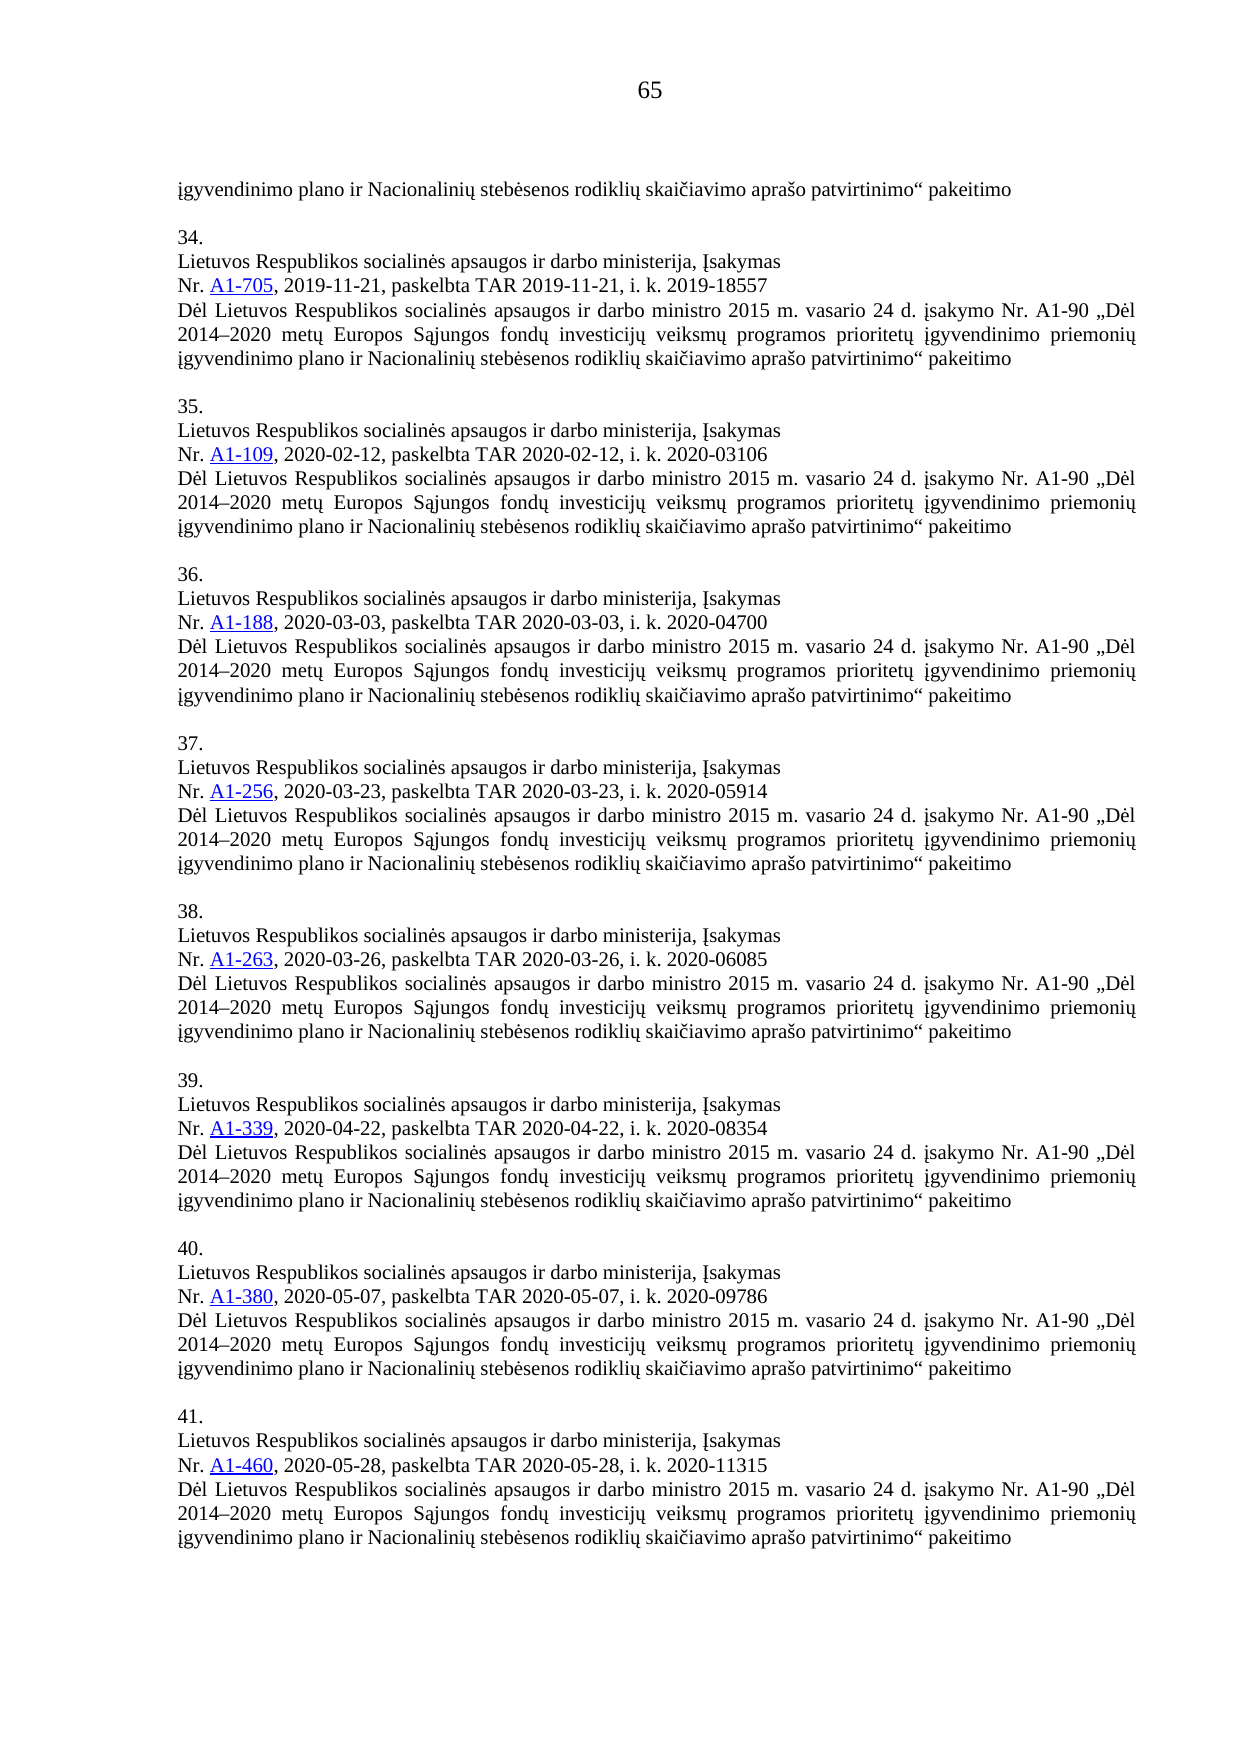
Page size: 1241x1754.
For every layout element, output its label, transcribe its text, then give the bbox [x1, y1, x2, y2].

text 37. [177, 731, 1137, 755]
text Nr. A1-339, 2020-04-22, paskelbta TAR 2020-04-22, i. k. 2020-08354 [177, 1116, 1137, 1140]
text Lietuvos Respublikos socialinės apsaugos ir darbo ministerija, Įsakymas [177, 1428, 1137, 1452]
text 39. [177, 1067, 1137, 1092]
text Nr. A1-263, 2020-03-26, paskelbta TAR 2020-03-26, i. k. 2020-06085 [177, 947, 1137, 971]
text Nr. A1-188, 2020-03-03, paskelbta TAR 2020-03-03, i. k. 2020-04700 [177, 610, 1137, 634]
text Dėl Lietuvos Respublikos socialinės apsaugos ir darbo ministro 2015 m. vasario 24 d. įsakymo Nr. A1-90 „Dėl 2014–2020 metų Europos Sąjungos fondų investicijų veiksmų programos prioritetų įgyvendinimo priemonių įgyvendinimo plano ir Nacionalinių stebėsenos rodiklių skaičiavimo aprašo patvirtinimo“ pakeitimo [177, 1477, 1137, 1549]
text Lietuvos Respublikos socialinės apsaugos ir darbo ministerija, Įsakymas [177, 1260, 1137, 1284]
text Lietuvos Respublikos socialinės apsaugos ir darbo ministerija, Įsakymas [177, 249, 1137, 273]
text Dėl Lietuvos Respublikos socialinės apsaugos ir darbo ministro 2015 m. vasario 24 d. įsakymo Nr. A1-90 „Dėl 2014–2020 metų Europos Sąjungos fondų investicijų veiksmų programos prioritetų įgyvendinimo priemonių įgyvendinimo plano ir Nacionalinių stebėsenos rodiklių skaičiavimo aprašo patvirtinimo“ pakeitimo [177, 466, 1137, 538]
text Nr. A1-256, 2020-03-23, paskelbta TAR 2020-03-23, i. k. 2020-05914 [177, 779, 1137, 803]
text 34. [177, 225, 1137, 249]
text Dėl Lietuvos Respublikos socialinės apsaugos ir darbo ministro 2015 m. vasario 24 d. įsakymo Nr. A1-90 „Dėl 2014–2020 metų Europos Sąjungos fondų investicijų veiksmų programos prioritetų įgyvendinimo priemonių įgyvendinimo plano ir Nacionalinių stebėsenos rodiklių skaičiavimo aprašo patvirtinimo“ pakeitimo [177, 1308, 1137, 1380]
text 35. [177, 394, 1137, 418]
text Nr. A1-109, 2020-02-12, paskelbta TAR 2020-02-12, i. k. 2020-03106 [177, 442, 1137, 466]
text Dėl Lietuvos Respublikos socialinės apsaugos ir darbo ministro 2015 m. vasario 24 d. įsakymo Nr. A1-90 „Dėl 2014–2020 metų Europos Sąjungos fondų investicijų veiksmų programos prioritetų įgyvendinimo priemonių įgyvendinimo plano ir Nacionalinių stebėsenos rodiklių skaičiavimo aprašo patvirtinimo“ pakeitimo [177, 971, 1137, 1043]
text Lietuvos Respublikos socialinės apsaugos ir darbo ministerija, Įsakymas [177, 1092, 1137, 1116]
text Lietuvos Respublikos socialinės apsaugos ir darbo ministerija, Įsakymas [177, 418, 1137, 442]
text Nr. A1-380, 2020-05-07, paskelbta TAR 2020-05-07, i. k. 2020-09786 [177, 1284, 1137, 1308]
text Dėl Lietuvos Respublikos socialinės apsaugos ir darbo ministro 2015 m. vasario 24 d. įsakymo Nr. A1-90 „Dėl 2014–2020 metų Europos Sąjungos fondų investicijų veiksmų programos prioritetų įgyvendinimo priemonių įgyvendinimo plano ir Nacionalinių stebėsenos rodiklių skaičiavimo aprašo patvirtinimo“ pakeitimo [177, 634, 1137, 707]
text 40. [177, 1236, 1137, 1260]
text Lietuvos Respublikos socialinės apsaugos ir darbo ministerija, Įsakymas [177, 755, 1137, 779]
text įgyvendinimo plano ir Nacionalinių stebėsenos rodiklių skaičiavimo aprašo patvirtinimo“ pakeitimo [177, 177, 1137, 201]
text Dėl Lietuvos Respublikos socialinės apsaugos ir darbo ministro 2015 m. vasario 24 d. įsakymo Nr. A1-90 „Dėl 2014–2020 metų Europos Sąjungos fondų investicijų veiksmų programos prioritetų įgyvendinimo priemonių įgyvendinimo plano ir Nacionalinių stebėsenos rodiklių skaičiavimo aprašo patvirtinimo“ pakeitimo [177, 297, 1137, 370]
text 36. [177, 562, 1137, 586]
text Dėl Lietuvos Respublikos socialinės apsaugos ir darbo ministro 2015 m. vasario 24 d. įsakymo Nr. A1-90 „Dėl 2014–2020 metų Europos Sąjungos fondų investicijų veiksmų programos prioritetų įgyvendinimo priemonių įgyvendinimo plano ir Nacionalinių stebėsenos rodiklių skaičiavimo aprašo patvirtinimo“ pakeitimo [177, 1140, 1137, 1212]
text Lietuvos Respublikos socialinės apsaugos ir darbo ministerija, Įsakymas [177, 586, 1137, 610]
text Nr. A1-705, 2019-11-21, paskelbta TAR 2019-11-21, i. k. 2019-18557 [177, 273, 1137, 297]
text Lietuvos Respublikos socialinės apsaugos ir darbo ministerija, Įsakymas [177, 923, 1137, 947]
text 41. [177, 1404, 1137, 1428]
text 38. [177, 899, 1137, 923]
text Dėl Lietuvos Respublikos socialinės apsaugos ir darbo ministro 2015 m. vasario 24 d. įsakymo Nr. A1-90 „Dėl 2014–2020 metų Europos Sąjungos fondų investicijų veiksmų programos prioritetų įgyvendinimo priemonių įgyvendinimo plano ir Nacionalinių stebėsenos rodiklių skaičiavimo aprašo patvirtinimo“ pakeitimo [177, 803, 1137, 875]
text Nr. A1-460, 2020-05-28, paskelbta TAR 2020-05-28, i. k. 2020-11315 [177, 1452, 1137, 1477]
